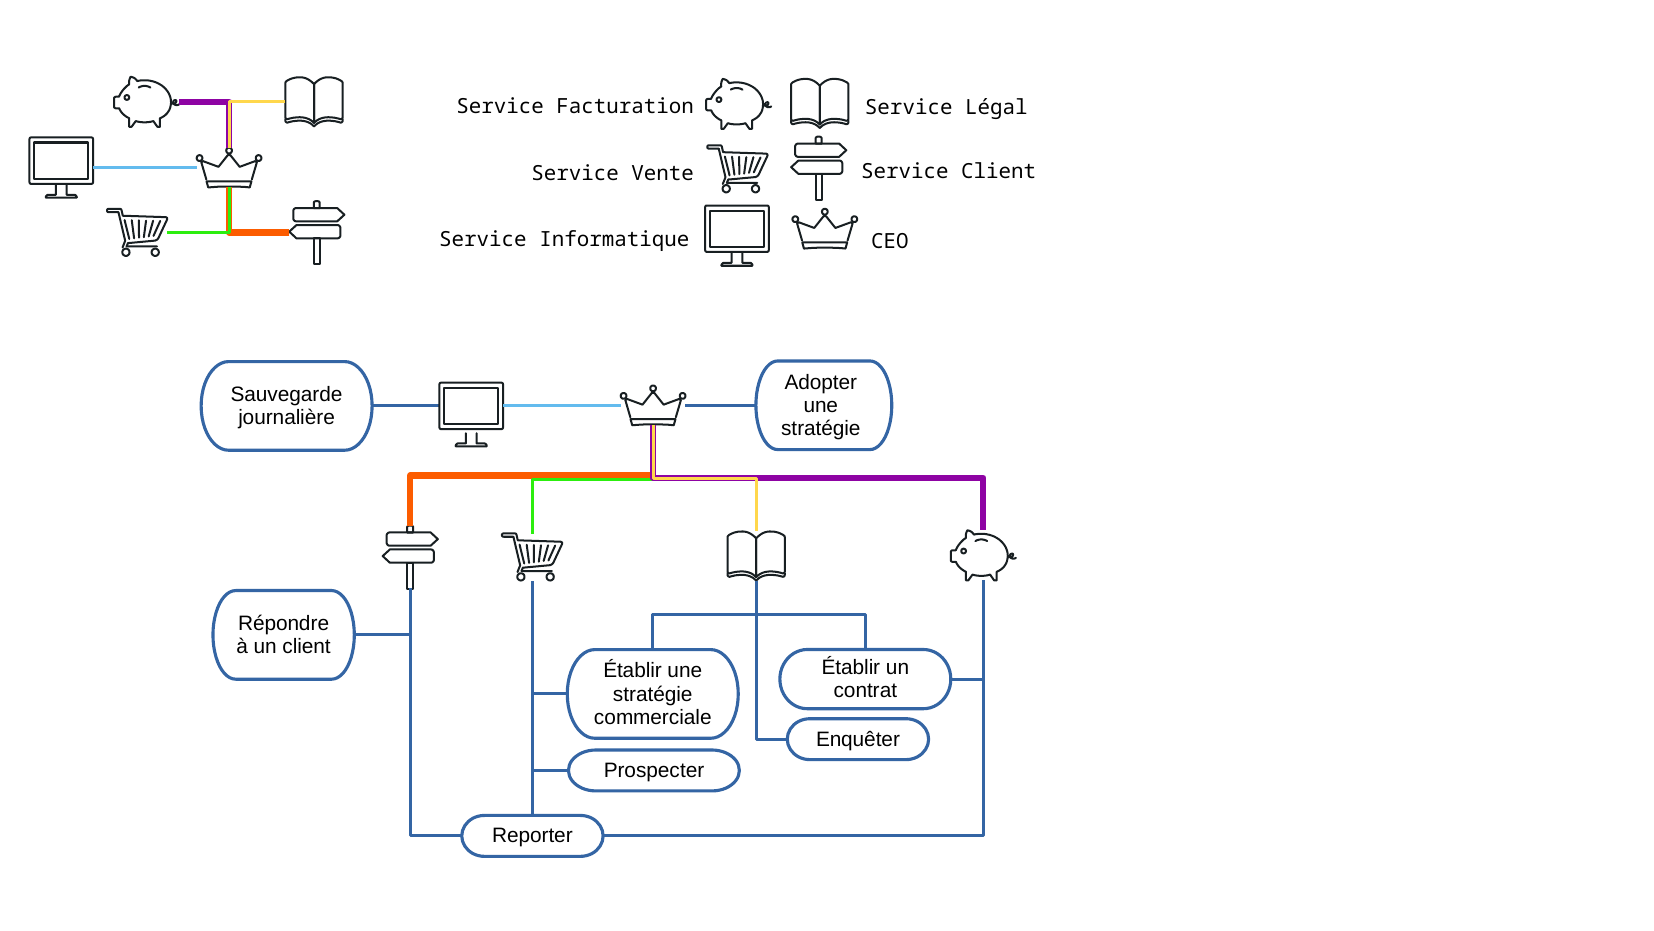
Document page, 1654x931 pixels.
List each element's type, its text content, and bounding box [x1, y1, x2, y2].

text_box Service Légal [850, 84, 1063, 123]
text_box Service Informatique [413, 217, 704, 256]
text_box Adopter une stratégie [755, 360, 892, 450]
text_box Établir une stratégie commerciale [567, 649, 739, 739]
text_box Service Vente [501, 151, 709, 190]
text_box Prospecter [568, 750, 740, 791]
text_box CEO [856, 219, 945, 258]
text_box Établir un contrat [779, 649, 951, 709]
text_box Sauvegarde journalière [201, 361, 373, 451]
text_box Service Facturation [413, 83, 709, 122]
text_box Reporter [461, 815, 603, 857]
text_box Enquêter [787, 718, 929, 760]
text_box Service Client [846, 148, 1063, 187]
text_box Répondre à un client [212, 590, 355, 680]
